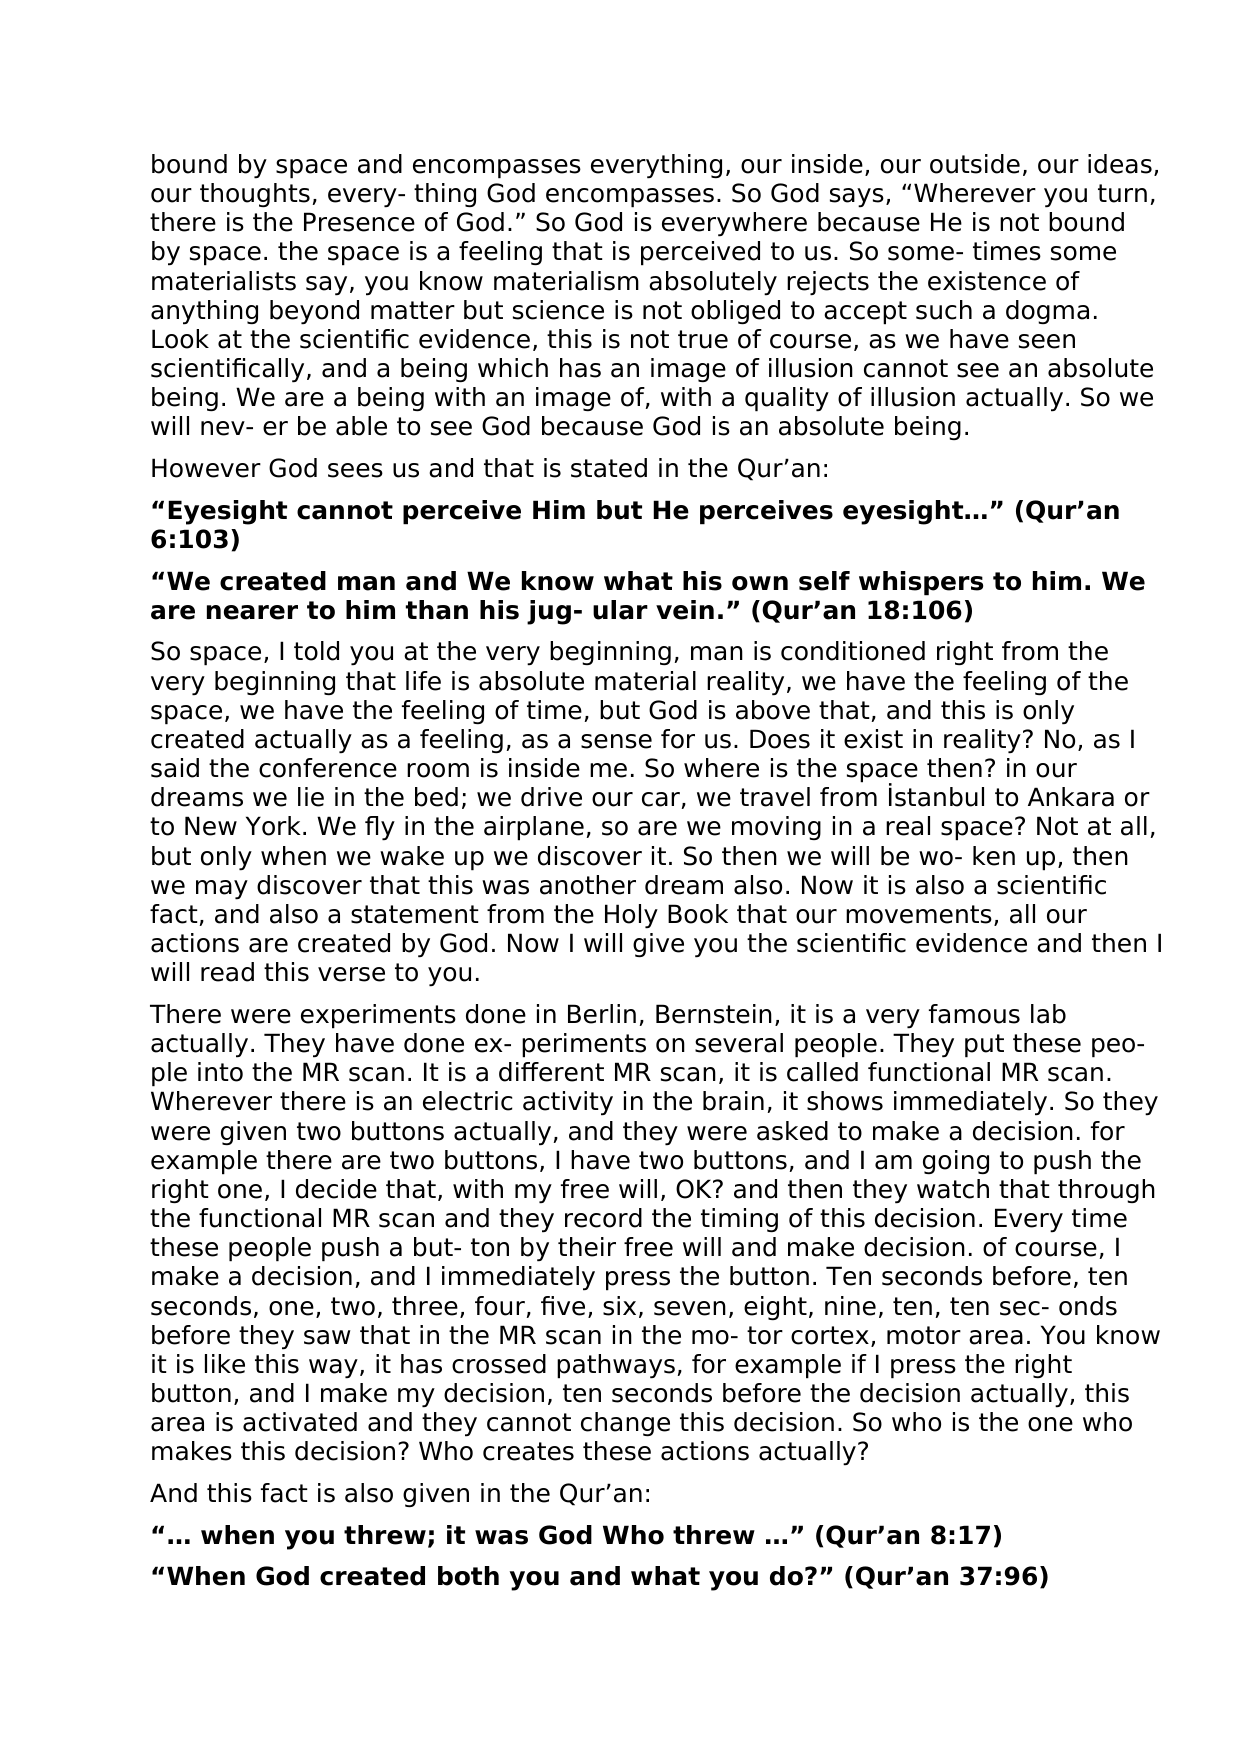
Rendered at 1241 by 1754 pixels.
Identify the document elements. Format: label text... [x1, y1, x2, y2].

text And this fact is also given in the Qur’an: [150, 1479, 1165, 1508]
text “We created man and We know what his own self whispers to him. We are nearer to him than his jug- ular vein.” (Qur’an 18:106) [150, 567, 1165, 625]
text bound by space and encompasses everything, our inside, our outside, our ideas, our thoughts, every- thing God encompasses. So God says, “Wherever you turn, there is the Presence of God.” So God is everywhere because He is not bound by space. the space is a feeling that is perceived to us. So some- times some materialists say, you know materialism absolutely rejects the existence of anything beyond matter but science is not obliged to accept such a dogma. Look at the scientific evidence, this is not true of course, as we have seen scientifically, and a being which has an image of illusion cannot see an absolute being. We are a being with an image of, with a quality of illusion actually. So we will nev- er be able to see God because God is an absolute being. [150, 150, 1165, 442]
text However God sees us and that is stated in the Qur’an: [150, 454, 1165, 483]
text “Eyesight cannot perceive Him but He perceives eyesight…” (Qur’an 6:103) [150, 496, 1165, 554]
text There were experiments done in Berlin, Bernstein, it is a very famous lab actually. They have done ex- periments on several people. They put these peo- ple into the MR scan. It is a different MR scan, it is called functional MR scan. Wherever there is an electric activity in the brain, it shows immediately. So they were given two buttons actually, and they were asked to make a decision. for example there are two buttons, I have two buttons, and I am going to push the right one, I decide that, with my free will, OK? and then they watch that through the functional MR scan and they record the timing of this decision. Every time these people push a but- ton by their free will and make decision. of course, I make a decision, and I immediately press the button. Ten seconds before, ten seconds, one, two, three, four, five, six, seven, eight, nine, ten, ten sec- onds before they saw that in the MR scan in the mo- tor cortex, motor area. You know it is like this way, it has crossed pathways, for example if I press the right button, and I make my decision, ten seconds before the decision actually, this area is activated and they cannot change this decision. So who is the one who makes this decision? Who creates these actions actually? [150, 1000, 1165, 1467]
text So space, I told you at the very beginning, man is conditioned right from the very beginning that life is absolute material reality, we have the feeling of the space, we have the feeling of time, but God is above that, and this is only created actually as a feeling, as a sense for us. Does it exist in reality? No, as I said the conference room is inside me. So where is the space then? in our dreams we lie in the bed; we drive our car, we travel from İstanbul to Ankara or to New York. We fly in the airplane, so are we moving in a real space? Not at all, but only when we wake up we discover it. So then we will be wo- ken up, then we may discover that this was another dream also. Now it is also a scientific fact, and also a statement from the Holy Book that our movements, all our actions are created by God. Now I will give you the scientific evidence and then I will read this verse to you. [150, 637, 1165, 987]
text “… when you threw; it was God Who threw …” (Qur’an 8:17) [150, 1521, 1165, 1550]
text “When God created both you and what you do?” (Qur’an 37:96) [150, 1562, 1165, 1592]
